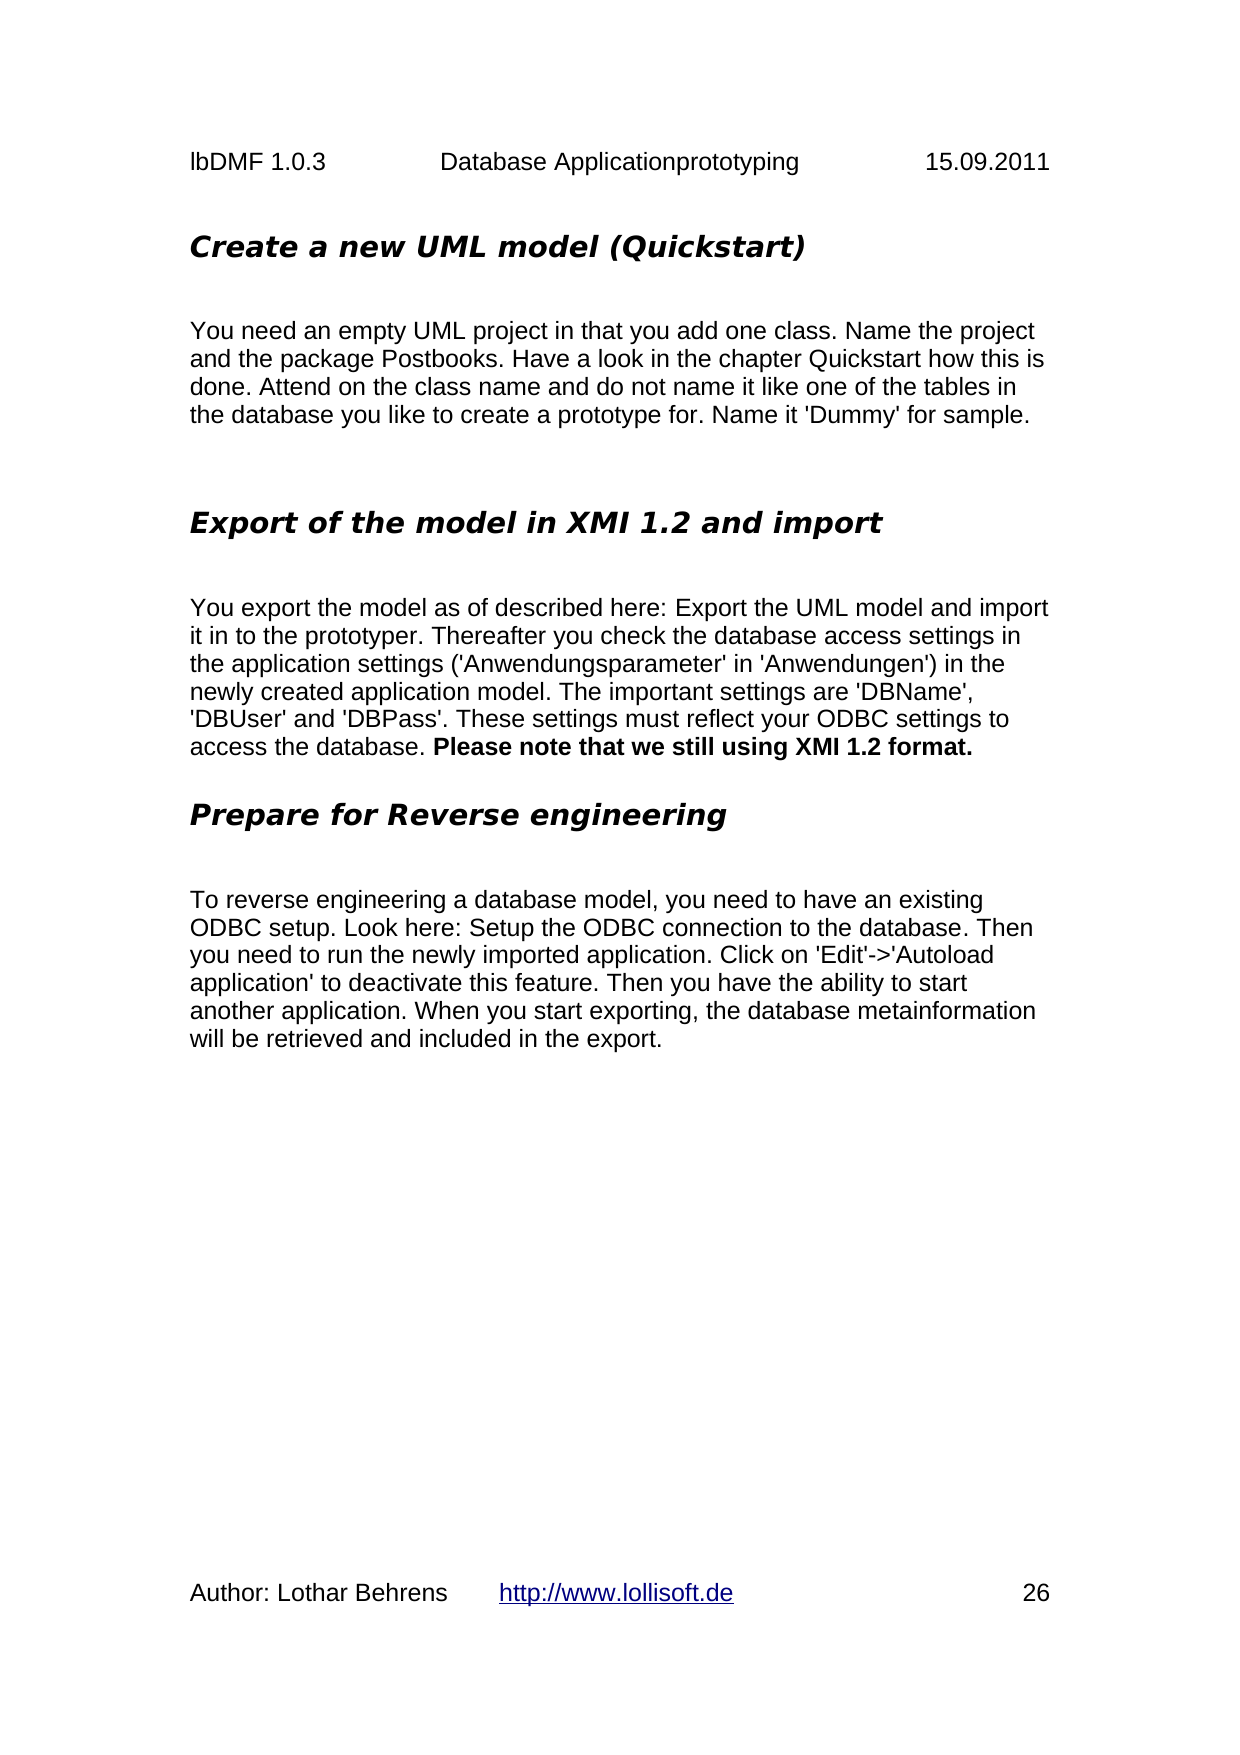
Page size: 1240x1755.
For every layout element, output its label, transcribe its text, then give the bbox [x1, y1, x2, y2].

subtitle Export of the model in XMI 1.2 and import [189, 507, 1050, 541]
text To reverse engineering a database model, you need to have an existing ODBC setup. Look here: Setup the ODBC connection to the database. Then you need to run the newly imported application. Click on 'Edit'->'Autoload application' to deactivate this feature. Then you have the ability to start another application. When you start exporting, the database metainformation will be retrieved and included in the export. [189, 886, 1050, 1053]
subtitle Prepare for Reverse engineering [189, 799, 1050, 833]
text You export the model as of described here: Export the UML model and import it in to the prototyper. Thereafter you check the database access settings in the application settings ('Anwendungsparameter' in 'Anwendungen') in the newly created application model. The important settings are 'DBName', 'DBUser' and 'DBPass'. These settings must reflect your ODBC settings to access the database. Please note that we still using XMI 1.2 format. [189, 594, 1050, 761]
text You need an empty UML project in that you add one class. Name the project and the package Postbooks. Have a look in the chapter Quickstart how this is done. Attend on the class name and do not name it like one of the tables in the database you like to create a prototype for. Name it 'Dummy' for sample. [189, 317, 1050, 429]
subtitle Create a new UML model (Quickstart) [189, 230, 1050, 264]
